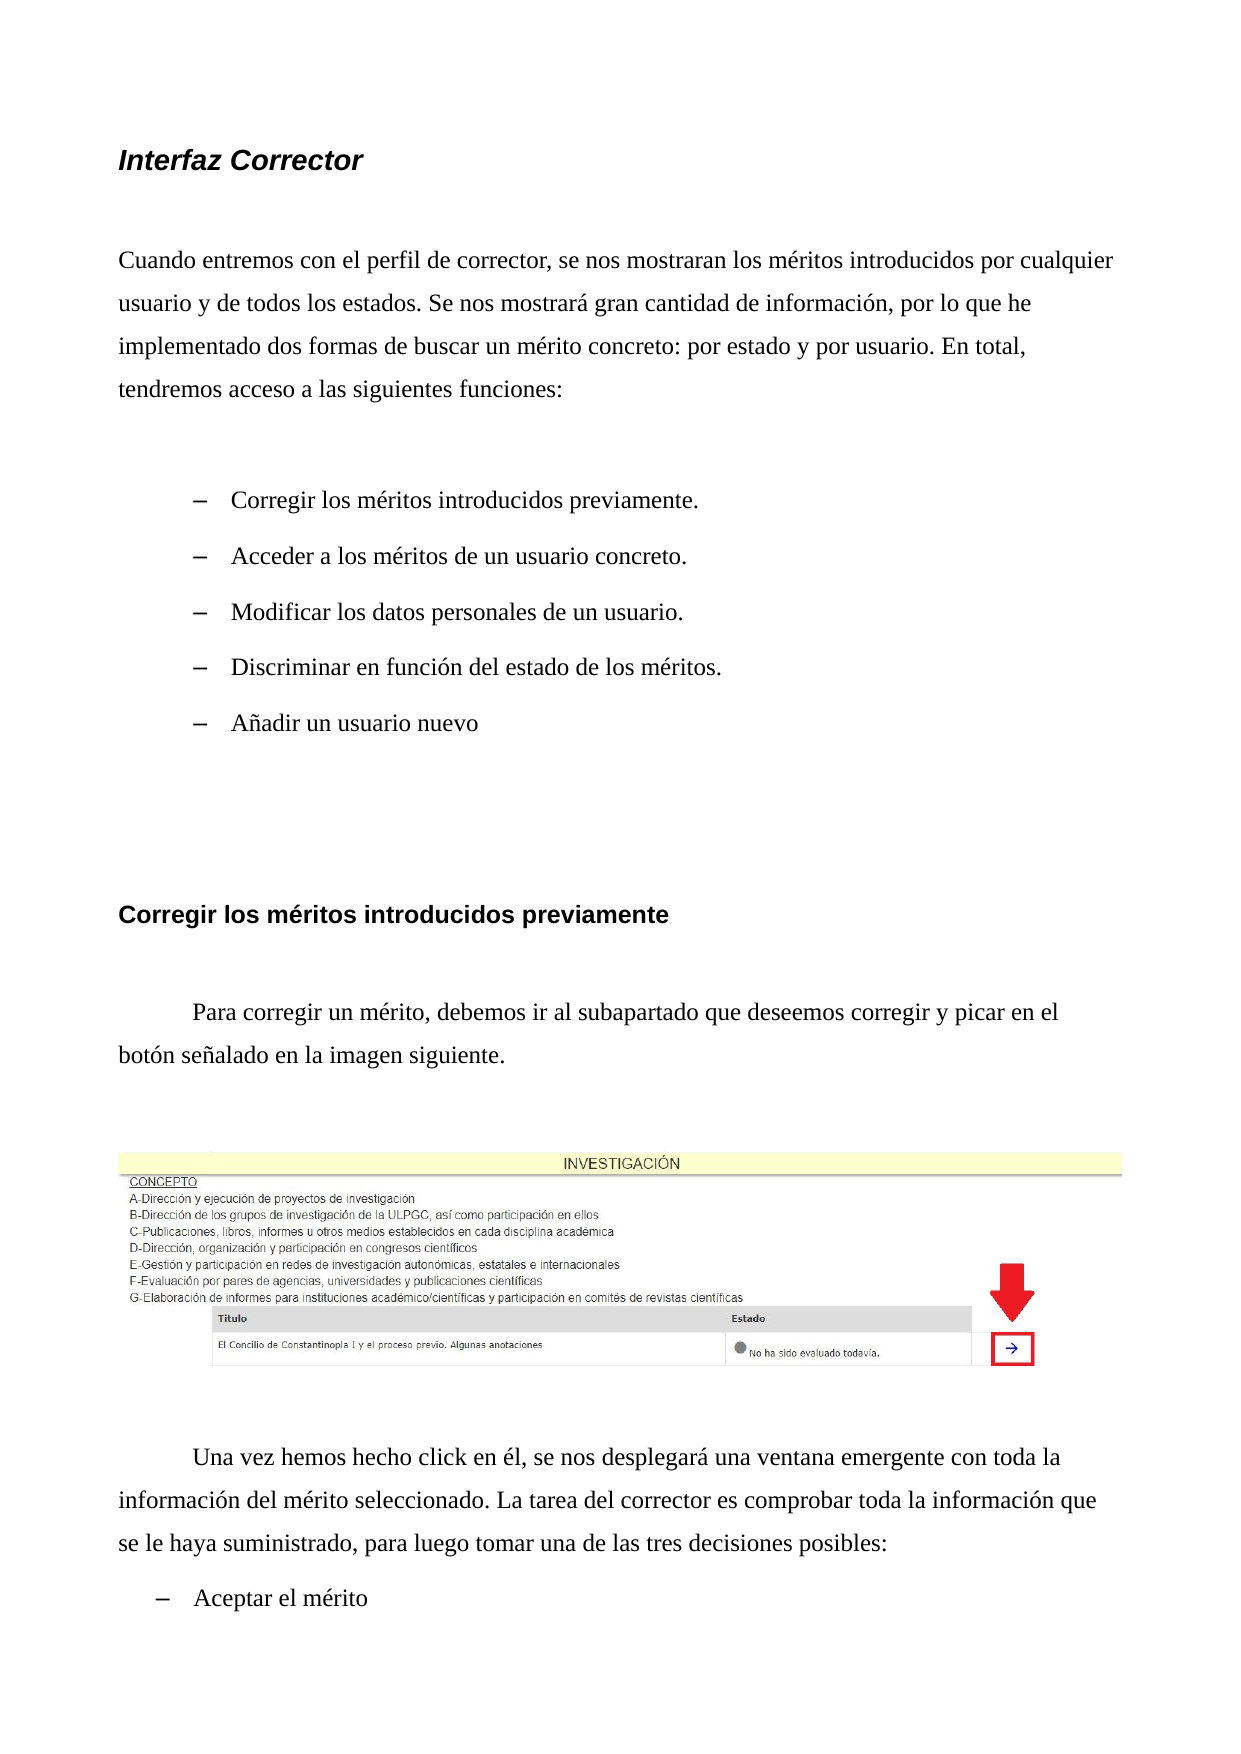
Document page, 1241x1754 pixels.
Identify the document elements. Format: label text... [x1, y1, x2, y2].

text Cuando entremos con el perfil de corrector, se nos mostraran los méritos introducidos por cualquier usuario y de todos los estados. Se nos mostrará gran cantidad de información, por lo que he implementado dos formas de buscar un mérito concreto: por estado y por usuario. En total, tendremos acceso a las siguientes funciones: [118, 245, 1122, 403]
list Discriminar en función del estado de los méritos. [193, 652, 1122, 681]
list Aceptar el mérito [156, 1583, 1122, 1612]
picture [118, 1151, 1123, 1372]
list Añadir un usuario nuevo [193, 708, 1122, 737]
list Corregir los méritos introducidos previamente. [193, 485, 1122, 514]
list Modificar los datos personales de un usuario. [193, 597, 1122, 625]
text Una vez hemos hecho click en él, se nos desplegará una ventana emergente con toda la información del mérito seleccionado. La tarea del corrector es comprobar toda la información que se le haya suministrado, para luego tomar una de las tres decisiones posibles: [118, 1442, 1122, 1557]
subtitle Corregir los méritos introducidos previamente [118, 900, 1122, 928]
list Acceder a los méritos de un usuario concreto. [193, 541, 1122, 570]
text Para corregir un mérito, debemos ir al subapartado que deseemos corregir y picar en el botón señalado en la imagen siguiente. [118, 997, 1122, 1068]
subtitle Interfaz Corrector [118, 143, 1122, 177]
